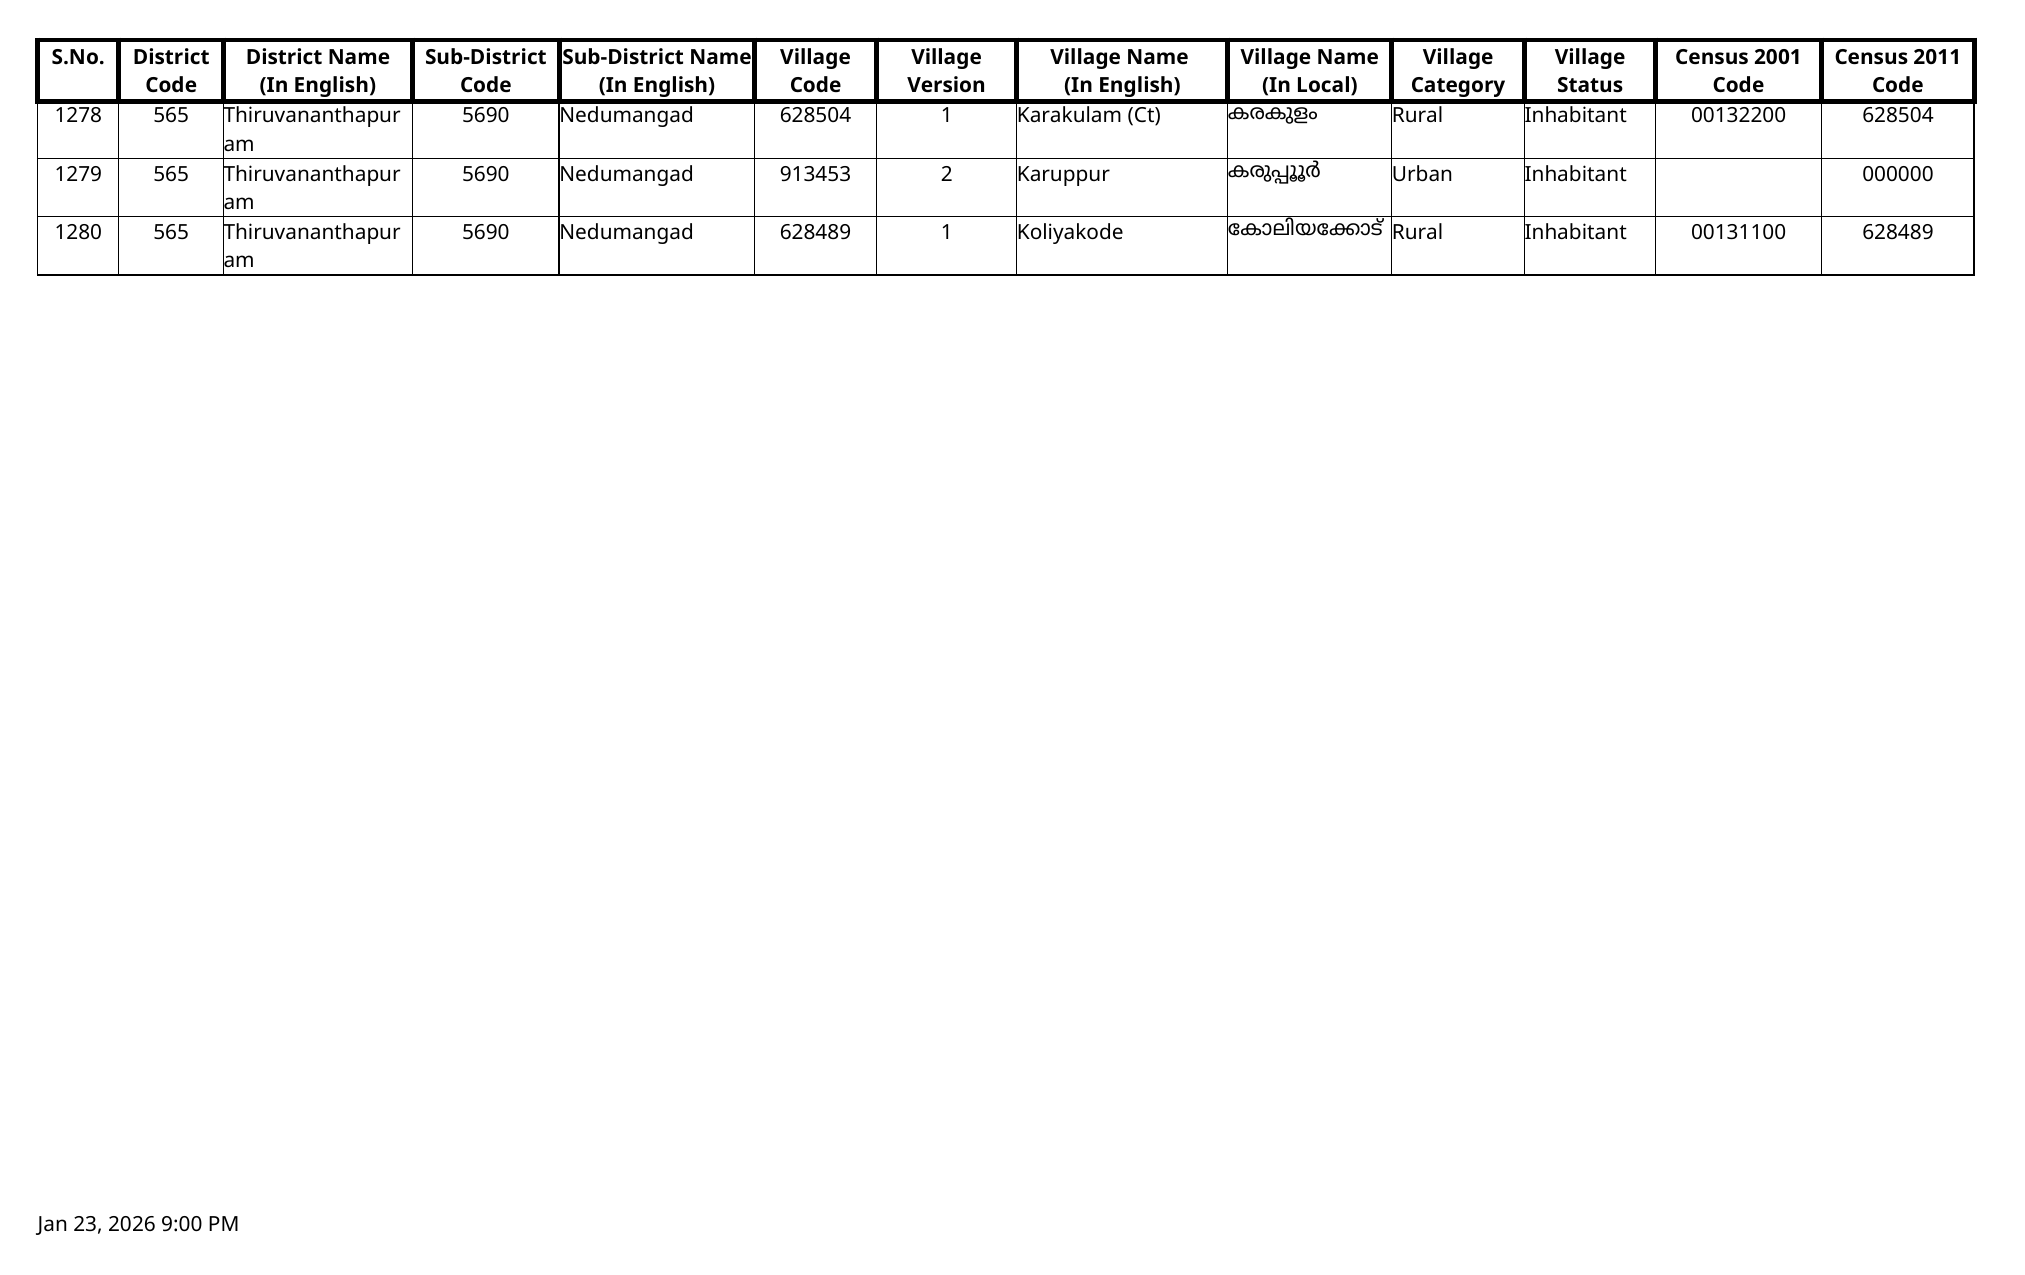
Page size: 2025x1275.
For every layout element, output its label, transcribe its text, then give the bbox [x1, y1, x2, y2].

table_cell Rural [1392, 104, 1524, 157]
table_cell 565 [119, 217, 223, 274]
table_cell 2 [877, 159, 1016, 216]
table_cell Inhabitant [1525, 159, 1655, 216]
table_cell Koliyakode [1017, 217, 1227, 274]
table_cell Thiruvananthapuram [224, 104, 412, 157]
table_header Census 2011 Code [1824, 42, 1972, 99]
table_cell 1278 [38, 104, 118, 157]
table_cell Inhabitant [1525, 104, 1655, 157]
table_cell 628489 [755, 217, 876, 274]
table_cell 628504 [1822, 104, 1973, 157]
table_cell 1279 [38, 159, 118, 216]
table_header Village Version [879, 42, 1014, 99]
table_header Village Status [1527, 42, 1653, 99]
table_cell 913453 [755, 159, 876, 216]
table_cell 628504 [755, 104, 876, 157]
table_header Sub-District Name (In English) [562, 42, 752, 99]
table_cell കോലിയക്കോട് [1228, 217, 1391, 274]
table_cell Thiruvananthapuram [224, 159, 412, 216]
table_header Sub-District Code [415, 42, 557, 99]
table_cell Inhabitant [1525, 217, 1655, 274]
table_cell കരകുളം [1228, 104, 1391, 157]
table_cell 628489 [1822, 217, 1973, 274]
table_header District Code [121, 42, 221, 99]
table_cell 1280 [38, 217, 118, 274]
table_cell 00132200 [1656, 104, 1821, 157]
table_cell [1656, 159, 1821, 216]
table_cell 5690 [413, 159, 558, 216]
table_cell Nedumangad [560, 104, 754, 157]
table_cell 1 [877, 104, 1016, 157]
table_header Village Code [757, 42, 874, 99]
table_cell 1 [877, 217, 1016, 274]
table_cell 000000 [1822, 159, 1973, 216]
table_header District Name (In English) [226, 42, 410, 99]
table_cell 5690 [413, 217, 558, 274]
table_cell Nedumangad [560, 159, 754, 216]
table_cell 00131100 [1656, 217, 1821, 274]
table_cell Nedumangad [560, 217, 754, 274]
table_cell Thiruvananthapuram [224, 217, 412, 274]
table_cell Urban [1392, 159, 1524, 216]
table_cell Karuppur [1017, 159, 1227, 216]
table_header Village Category [1394, 42, 1522, 99]
table_cell 5690 [413, 104, 558, 157]
table_header S.No. [40, 42, 116, 99]
table_header Village Name (In English) [1019, 42, 1225, 99]
table_header Census 2001 Code [1658, 42, 1819, 99]
table_cell 565 [119, 159, 223, 216]
table_cell Karakulam (Ct) [1017, 104, 1227, 157]
table_cell 565 [119, 104, 223, 157]
table_cell Rural [1392, 217, 1524, 274]
table_header Village Name (In Local) [1230, 42, 1389, 99]
table_cell കരുപ്പൂൂർ [1228, 159, 1391, 216]
